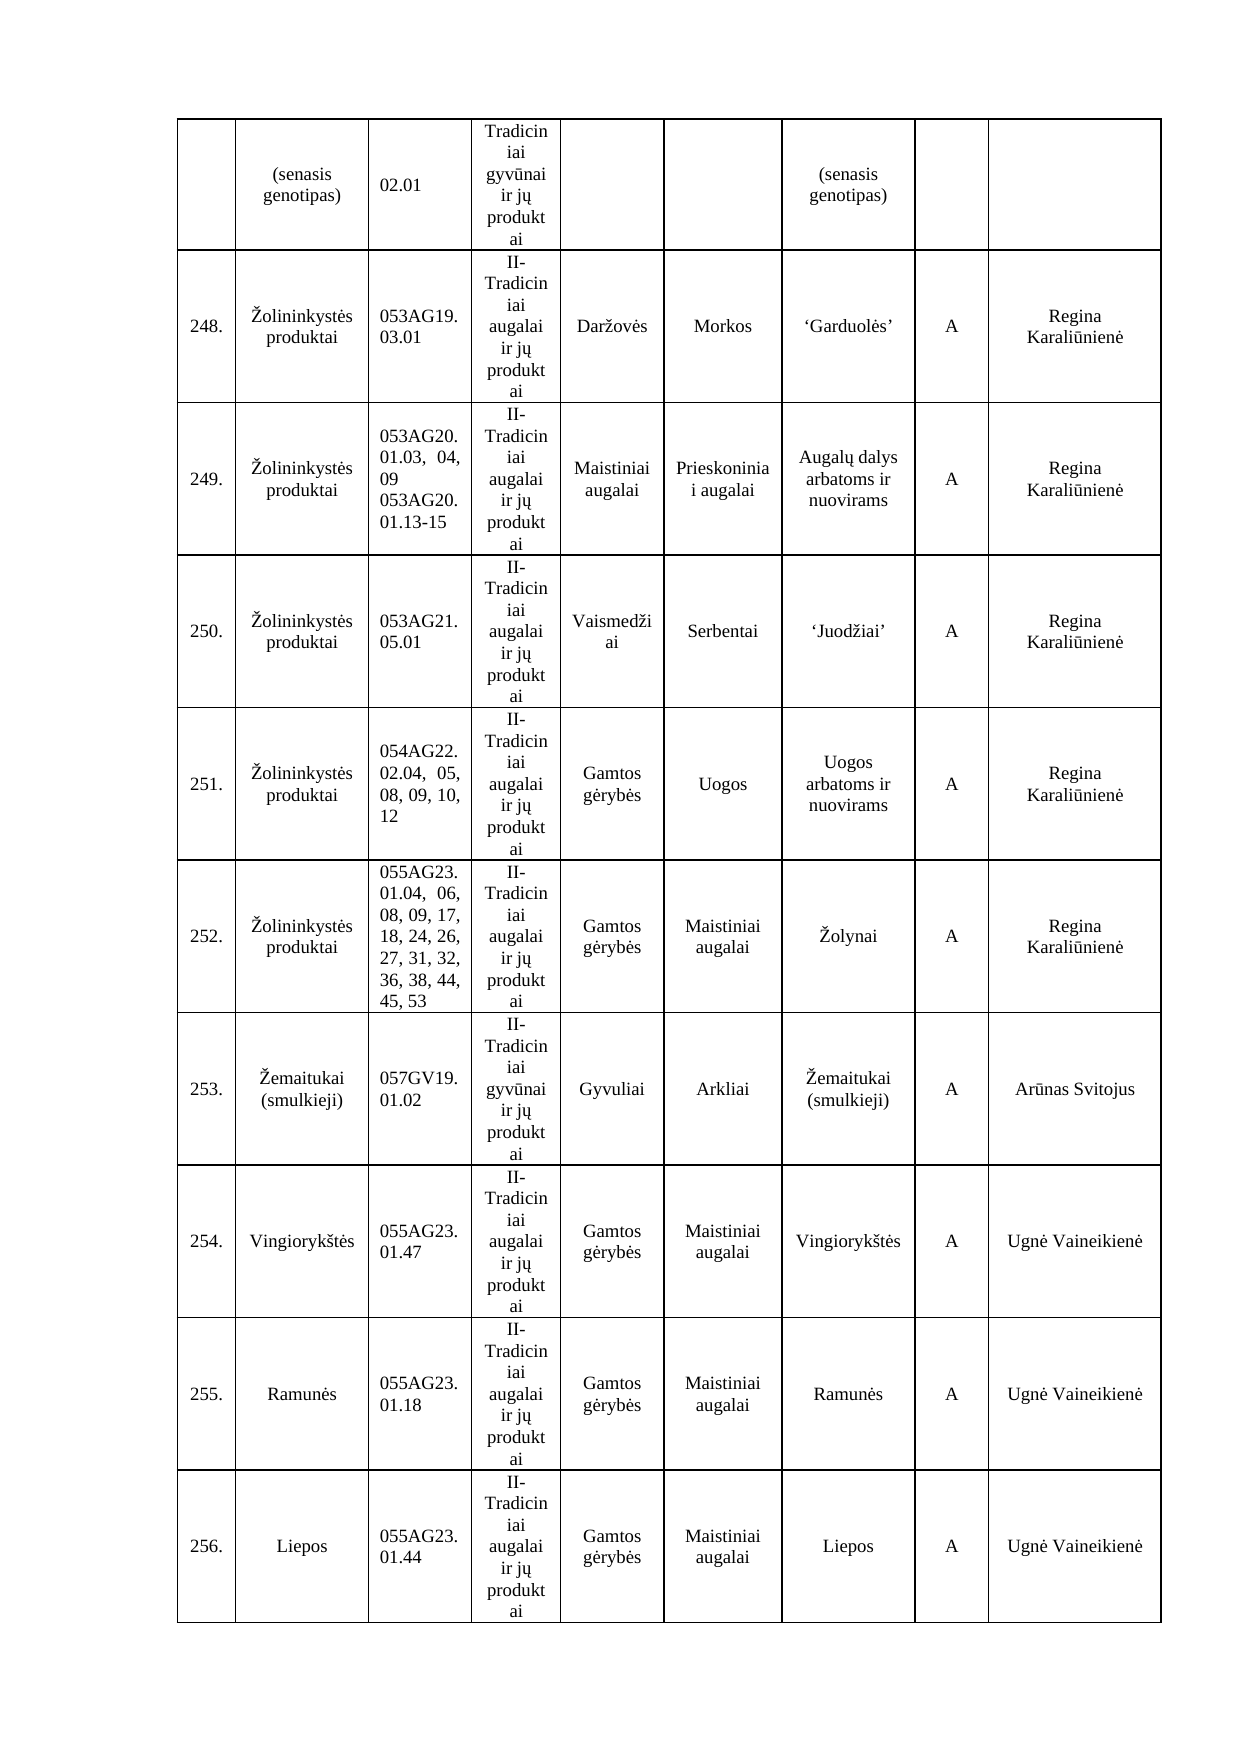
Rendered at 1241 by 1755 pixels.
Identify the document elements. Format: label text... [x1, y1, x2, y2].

table_cell Maistiniai augalai [665, 1318, 781, 1469]
table_cell A [916, 1013, 988, 1164]
table_cell Ugnė Vaineikienė [989, 1318, 1160, 1469]
table_cell 253. [178, 1013, 235, 1164]
table_cell Maistiniai augalai [665, 861, 781, 1012]
table_cell Žolininkystės produktai [236, 251, 368, 402]
table_cell Liepos [783, 1471, 914, 1622]
table_cell II-Tradiciniai augalai ir jų produktai [472, 1166, 560, 1317]
table_cell Prieskoniniai augalai [665, 403, 781, 554]
table_cell 251. [178, 708, 235, 859]
table_cell Vingiorykštės [236, 1166, 368, 1317]
table_cell Morkos [665, 251, 781, 402]
table_cell [178, 120, 235, 249]
table_cell II-Tradiciniai augalai ir jų produktai [472, 1471, 560, 1622]
table_cell 055AG23.01.04, 06, 08, 09, 17, 18, 24, 26, 27, 31, 32, 36, 38, 44, 45, 53 [369, 861, 471, 1012]
table_cell II-Tradiciniai augalai ir jų produktai [472, 708, 560, 859]
table_cell Vaismedžiai [561, 556, 663, 707]
table_cell Regina Karaliūnienė [989, 861, 1160, 1012]
table_cell A [916, 251, 988, 402]
table_cell A [916, 861, 988, 1012]
table_cell 055AG23.01.44 [369, 1471, 471, 1622]
table_cell [916, 120, 988, 249]
table_cell ‘Juodžiai’ [783, 556, 914, 707]
table_cell Žolininkystės produktai [236, 861, 368, 1012]
table_cell Žemaitukai (smulkieji) [236, 1013, 368, 1164]
table_cell 256. [178, 1471, 235, 1622]
table_cell Ugnė Vaineikienė [989, 1166, 1160, 1317]
table_cell Serbentai [665, 556, 781, 707]
table_cell 254. [178, 1166, 235, 1317]
table_cell Gamtos gėrybės [561, 1318, 663, 1469]
table_cell Uogos [665, 708, 781, 859]
table_cell Regina Karaliūnienė [989, 556, 1160, 707]
table_cell A [916, 1471, 988, 1622]
table_cell A [916, 708, 988, 859]
table_cell 055AG23.01.47 [369, 1166, 471, 1317]
table_cell (senasis genotipas) [783, 120, 914, 249]
table_cell Arūnas Svitojus [989, 1013, 1160, 1164]
table_cell Tradiciniai gyvūnai ir jų produktai [472, 120, 560, 249]
table_cell Žemaitukai (smulkieji) [783, 1013, 914, 1164]
table_cell II-Tradiciniai gyvūnai ir jų produktai [472, 1013, 560, 1164]
table_cell Gamtos gėrybės [561, 1471, 663, 1622]
table_cell Maistiniai augalai [665, 1166, 781, 1317]
table_cell Gamtos gėrybės [561, 708, 663, 859]
table_cell Maistiniai augalai [665, 1471, 781, 1622]
table_cell Regina Karaliūnienė [989, 708, 1160, 859]
table_cell 252. [178, 861, 235, 1012]
table_cell Maistiniai augalai [561, 403, 663, 554]
table_cell 02.01 [369, 120, 471, 249]
table_cell Žolininkystės produktai [236, 403, 368, 554]
table_cell A [916, 556, 988, 707]
table_cell II-Tradiciniai augalai ir jų produktai [472, 556, 560, 707]
table_cell II-Tradiciniai augalai ir jų produktai [472, 251, 560, 402]
table_cell Gamtos gėrybės [561, 1166, 663, 1317]
table_cell II-Tradiciniai augalai ir jų produktai [472, 403, 560, 554]
table_cell Žolininkystės produktai [236, 556, 368, 707]
table_cell Žolynai [783, 861, 914, 1012]
table_cell (senasis genotipas) [236, 120, 368, 249]
table_cell [665, 120, 781, 249]
table_cell Ugnė Vaineikienė [989, 1471, 1160, 1622]
table_cell Gyvuliai [561, 1013, 663, 1164]
table_cell 053AG20.01.03, 04, 09 053AG20.01.13-15 [369, 403, 471, 554]
table_cell Uogos arbatoms ir nuovirams [783, 708, 914, 859]
table_cell 053AG19.03.01 [369, 251, 471, 402]
table_cell Daržovės [561, 251, 663, 402]
table_cell 249. [178, 403, 235, 554]
table_cell Arkliai [665, 1013, 781, 1164]
table_cell 054AG22.02.04, 05, 08, 09, 10, 12 [369, 708, 471, 859]
table_cell A [916, 1318, 988, 1469]
table_cell Žolininkystės produktai [236, 708, 368, 859]
table_cell Gamtos gėrybės [561, 861, 663, 1012]
table_cell Vingiorykštės [783, 1166, 914, 1317]
table_cell II-Tradiciniai augalai ir jų produktai [472, 1318, 560, 1469]
table_cell 057GV19.01.02 [369, 1013, 471, 1164]
table_cell Ramunės [783, 1318, 914, 1469]
table_cell 250. [178, 556, 235, 707]
table_cell Liepos [236, 1471, 368, 1622]
table_cell [989, 120, 1160, 249]
table_cell ‘Garduolės’ [783, 251, 914, 402]
table_cell [561, 120, 663, 249]
table_cell II-Tradiciniai augalai ir jų produktai [472, 861, 560, 1012]
table_cell Augalų dalys arbatoms ir nuovirams [783, 403, 914, 554]
table_cell 248. [178, 251, 235, 402]
table_cell 055AG23.01.18 [369, 1318, 471, 1469]
table_cell A [916, 1166, 988, 1317]
table_cell 255. [178, 1318, 235, 1469]
table_cell 053AG21.05.01 [369, 556, 471, 707]
table_cell Ramunės [236, 1318, 368, 1469]
table_cell A [916, 403, 988, 554]
table_cell Regina Karaliūnienė [989, 251, 1160, 402]
table_cell Regina Karaliūnienė [989, 403, 1160, 554]
